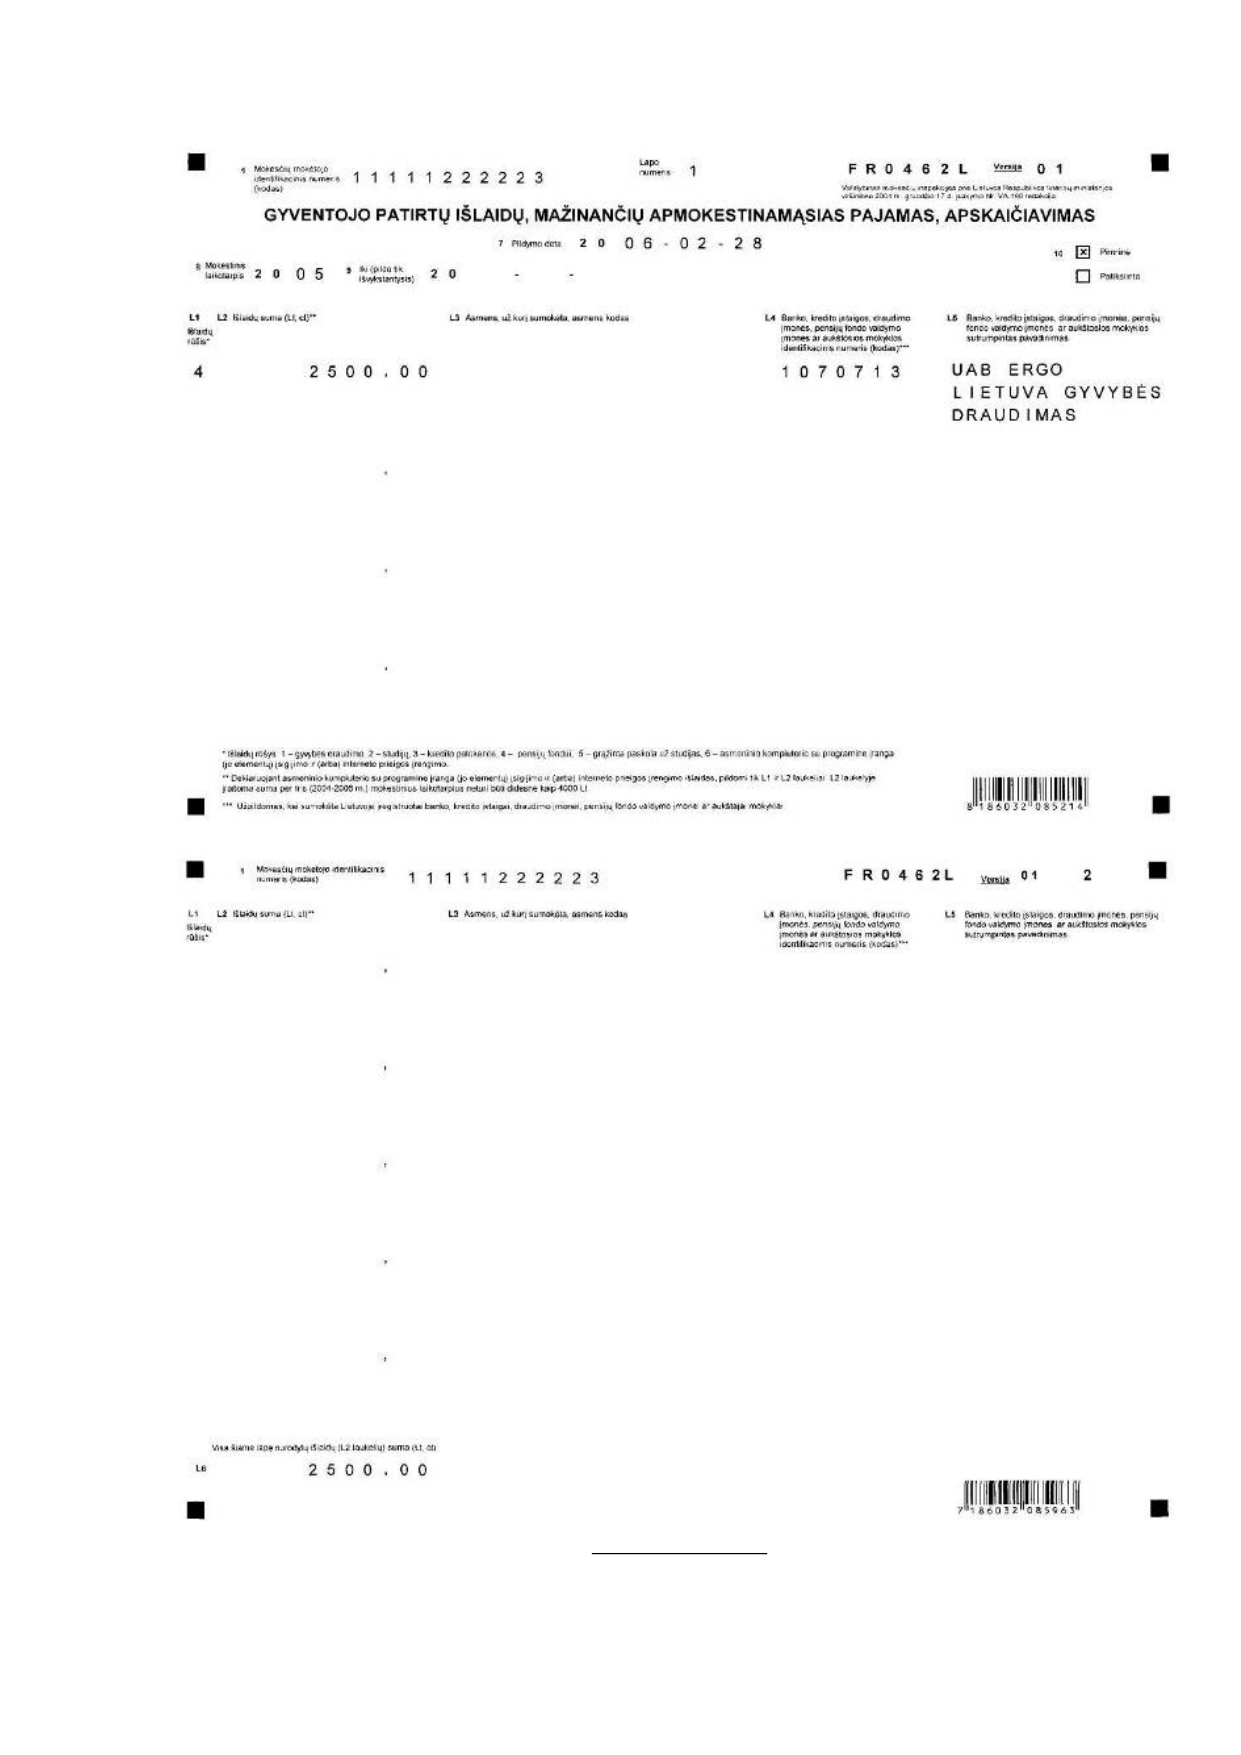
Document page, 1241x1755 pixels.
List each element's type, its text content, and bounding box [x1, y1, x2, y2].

text ______________ [177, 1528, 1181, 1557]
